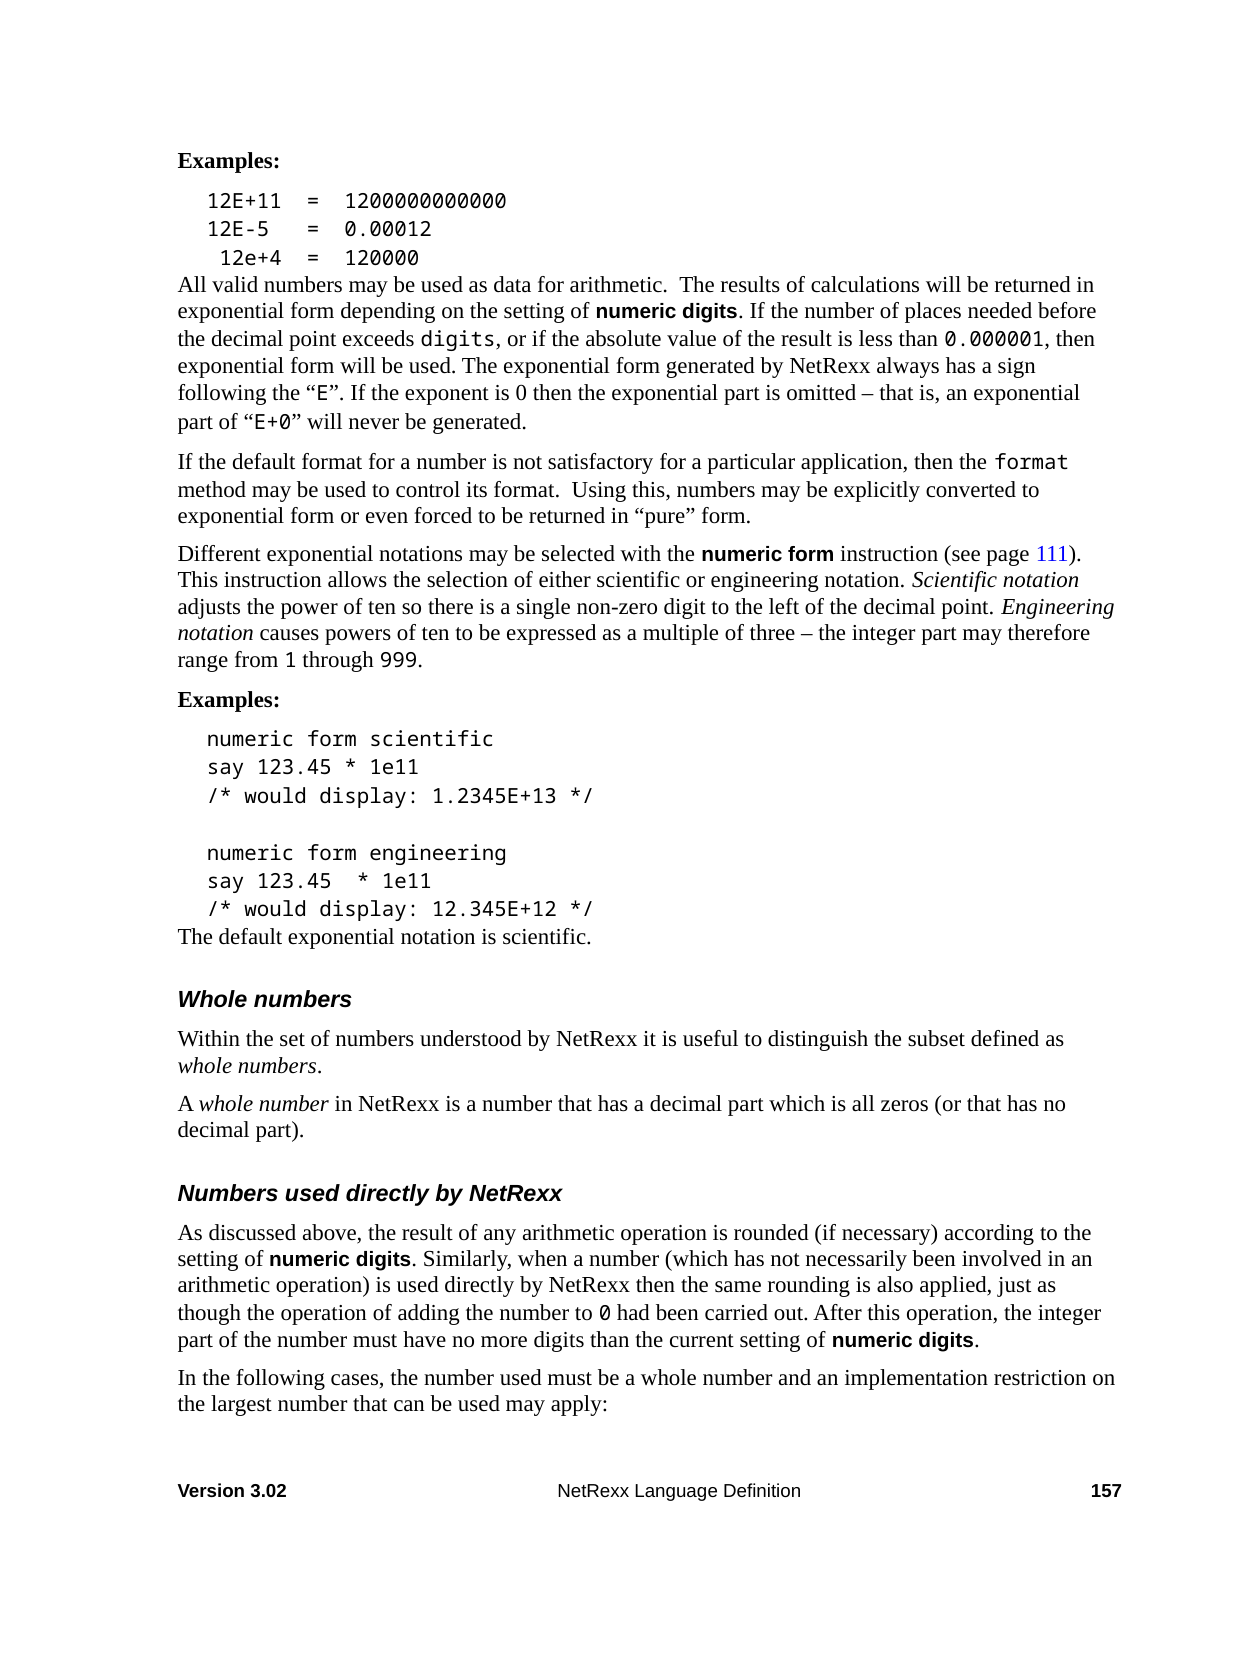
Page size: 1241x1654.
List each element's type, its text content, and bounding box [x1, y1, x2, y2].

text Examples: [177, 686, 1122, 712]
text A whole number in NetRexx is a number that has a decimal part which is all zeros (or that has no decimal part). [177, 1090, 1122, 1142]
text As discussed above, the result of any arithmetic operation is rounded (if necessary) according to the setting of numeric digits. Similarly, when a number (which has not necessarily been involved in an arithmetic operation) is used directly by NetRexx then the same rounding is also applied, just as though the operation of adding the number to 0 had been carried out. After this operation, the integer part of the number must have no more digits than the current setting of numeric digits. [177, 1218, 1122, 1352]
subtitle Whole numbers [177, 986, 1122, 1013]
text numeric form scientific say 123.45 * 1e11 /* would display: 1.2345E+13 */ numeric form engineering say 123.45 * 1e11 /* would display: 12.345E+12 */ [207, 724, 1122, 923]
text In the following cases, the number used must be a whole number and an implementation restriction on the largest number that can be used may apply: [177, 1364, 1122, 1417]
text If the default format for a number is not satisfactory for a particular application, then the format method may be used to control its format. Using this, numbers may be explicitly converted to exponential form or even forced to be returned in “pure” form. [177, 447, 1122, 528]
text The default exponential notation is scientific. [177, 923, 1122, 949]
text Within the set of numbers understood by NetRexx it is useful to distinguish the subset defined as whole numbers. [177, 1025, 1122, 1078]
subtitle Numbers used directly by NetRexx [177, 1179, 1122, 1206]
text 12E+11 = 1200000000000 12E-5 = 0.00012 12e+4 = 120000 [207, 186, 1122, 271]
text Examples: [177, 148, 1122, 174]
text Different exponential notations may be selected with the numeric form instruction (see page ). This instruction allows the selection of either scientific or engineering notation. Scientific notation adjusts the power of ten so there is a single non-zero digit to the left of the decimal point. Engineering notation causes powers of ten to be expressed as a multiple of three – the integer part may therefore range from 1 through 999. [177, 540, 1122, 674]
text All valid numbers may be used as data for arithmetic. The results of calculations will be returned in exponential form depending on the setting of numeric digits. If the number of places needed before the decimal point exceeds digits, or if the absolute value of the result is less than 0.000001, then exponential form will be used. The exponential form generated by NetRexx always has a sign following the “E”. If the exponent is 0 then the exponential part is omitted – that is, an exponential part of “E+0” will never be generated. [177, 271, 1122, 435]
